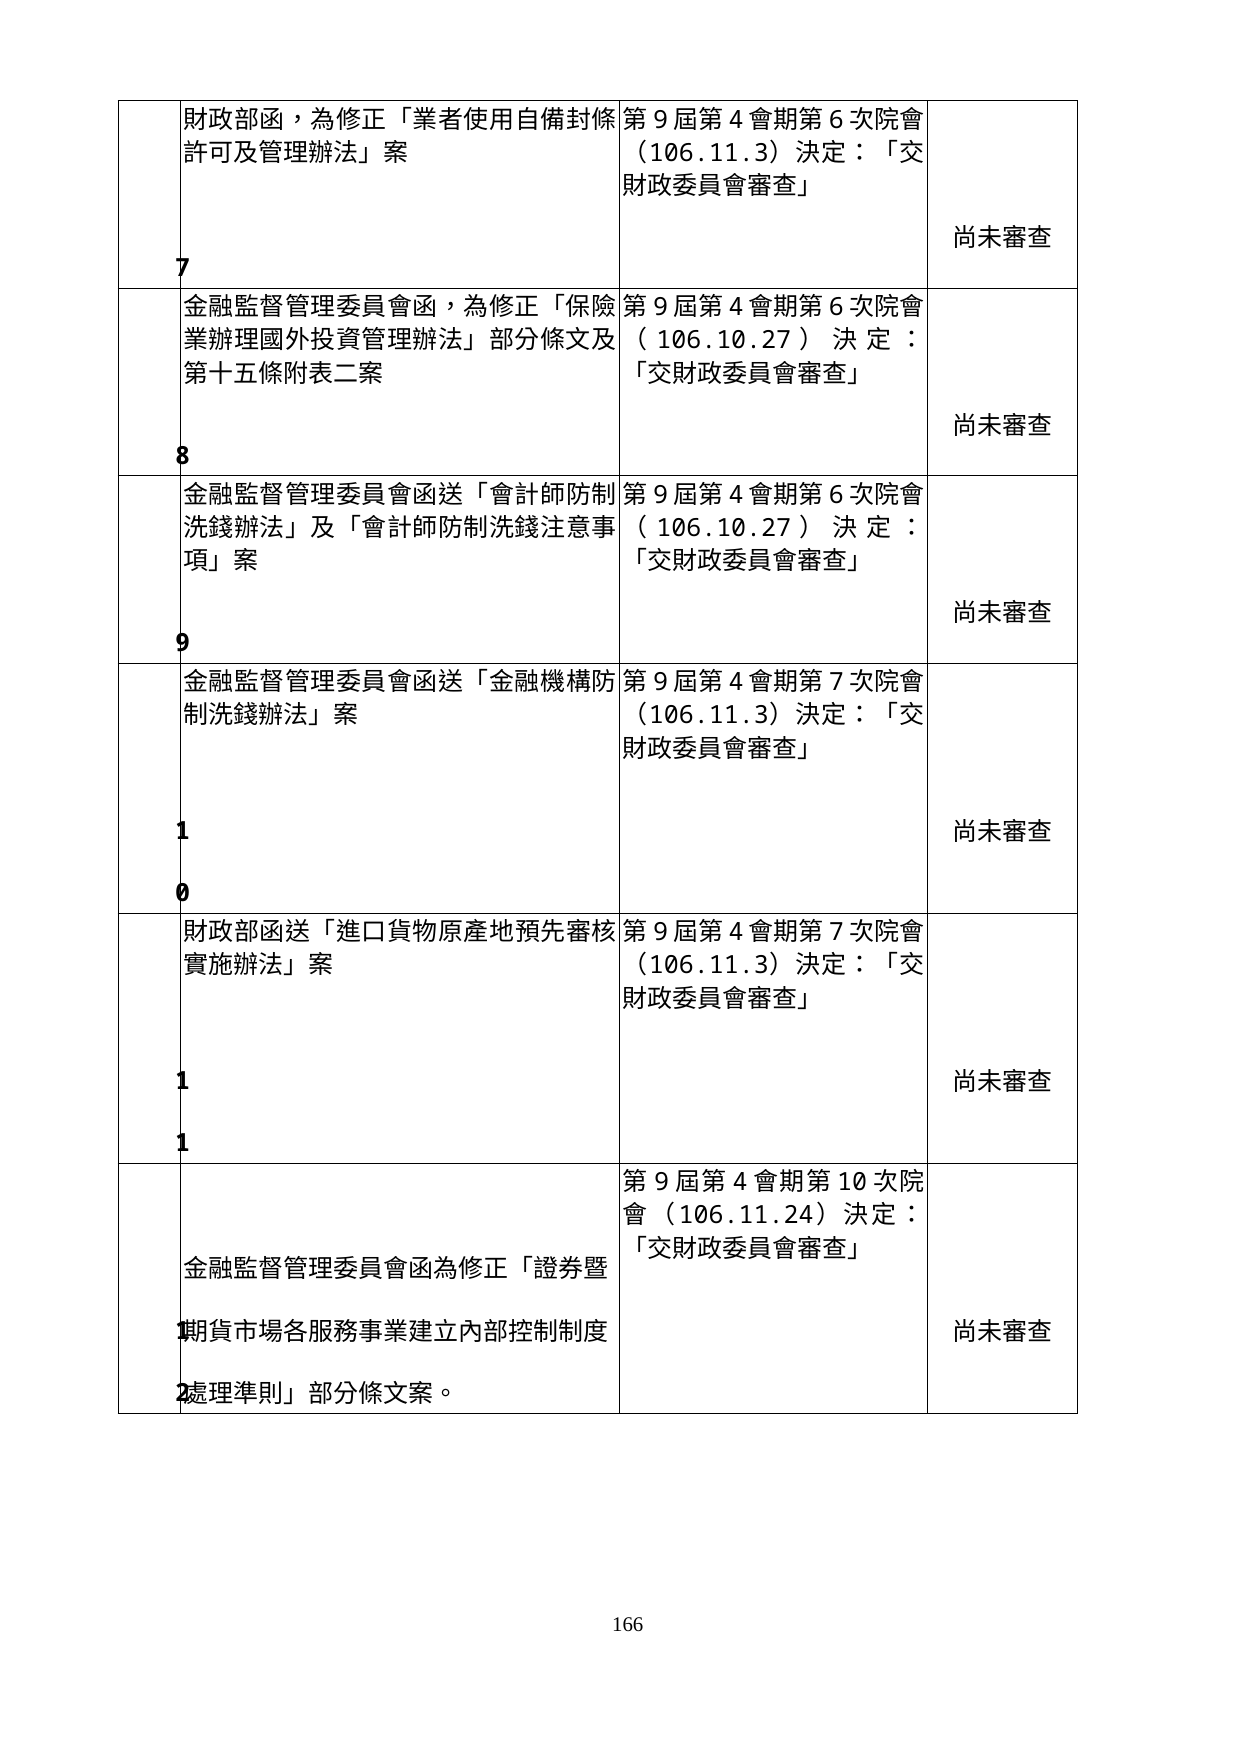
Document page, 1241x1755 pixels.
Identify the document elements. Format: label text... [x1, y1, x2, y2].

table_cell 財政部函送「進口貨物原產地預先審核實施辦法」案 [181, 914, 619, 1163]
table_cell 第9屆第4會期第6次院會（106.11.3）決定：「交財政委員會審查」 [620, 101, 927, 288]
table_cell 尚未審查 [928, 289, 1077, 475]
table_cell 金融監督管理委員會函送「會計師防制洗錢辦法」及「會計師防制洗錢注意事項」案 [181, 476, 619, 663]
table_cell [119, 101, 180, 288]
table_cell 第9屆第4會期第7次院會（106.11.3）決定：「交財政委員會審查」 [620, 664, 927, 913]
table_cell 尚未審查 [928, 914, 1077, 1163]
table_cell 金融監督管理委員會函送「金融機構防制洗錢辦法」案 [181, 664, 619, 913]
table_cell [119, 664, 180, 913]
table_cell 尚未審查 [928, 101, 1077, 288]
table_cell 金融監督管理委員會函為修正「證券暨期貨市場各服務事業建立內部控制制度處理準則」部分條文案。 [181, 1164, 619, 1413]
table_cell 尚未審查 [928, 664, 1077, 913]
table_cell 尚未審查 [928, 1164, 1077, 1413]
table_cell [119, 914, 180, 1163]
table_cell 第9屆第4會期第7次院會（106.11.3）決定：「交財政委員會審查」 [620, 914, 927, 1163]
table_cell [119, 476, 180, 663]
table_cell 第9屆第4會期第10次院會（106.11.24）決定：「交財政委員會審查」 [620, 1164, 927, 1413]
table_cell 第9屆第4會期第6次院會（106.10.27）決定：「交財政委員會審查」 [620, 476, 927, 663]
table_cell [119, 1164, 180, 1413]
table_cell 第9屆第4會期第6次院會（106.10.27）決定：「交財政委員會審查」 [620, 289, 927, 475]
table_cell 金融監督管理委員會函，為修正「保險業辦理國外投資管理辦法」部分條文及第十五條附表二案 [181, 289, 619, 475]
table_cell 尚未審查 [928, 476, 1077, 663]
table_cell [119, 289, 180, 475]
table_cell 財政部函，為修正「業者使用自備封條許可及管理辦法」案 [181, 101, 619, 288]
